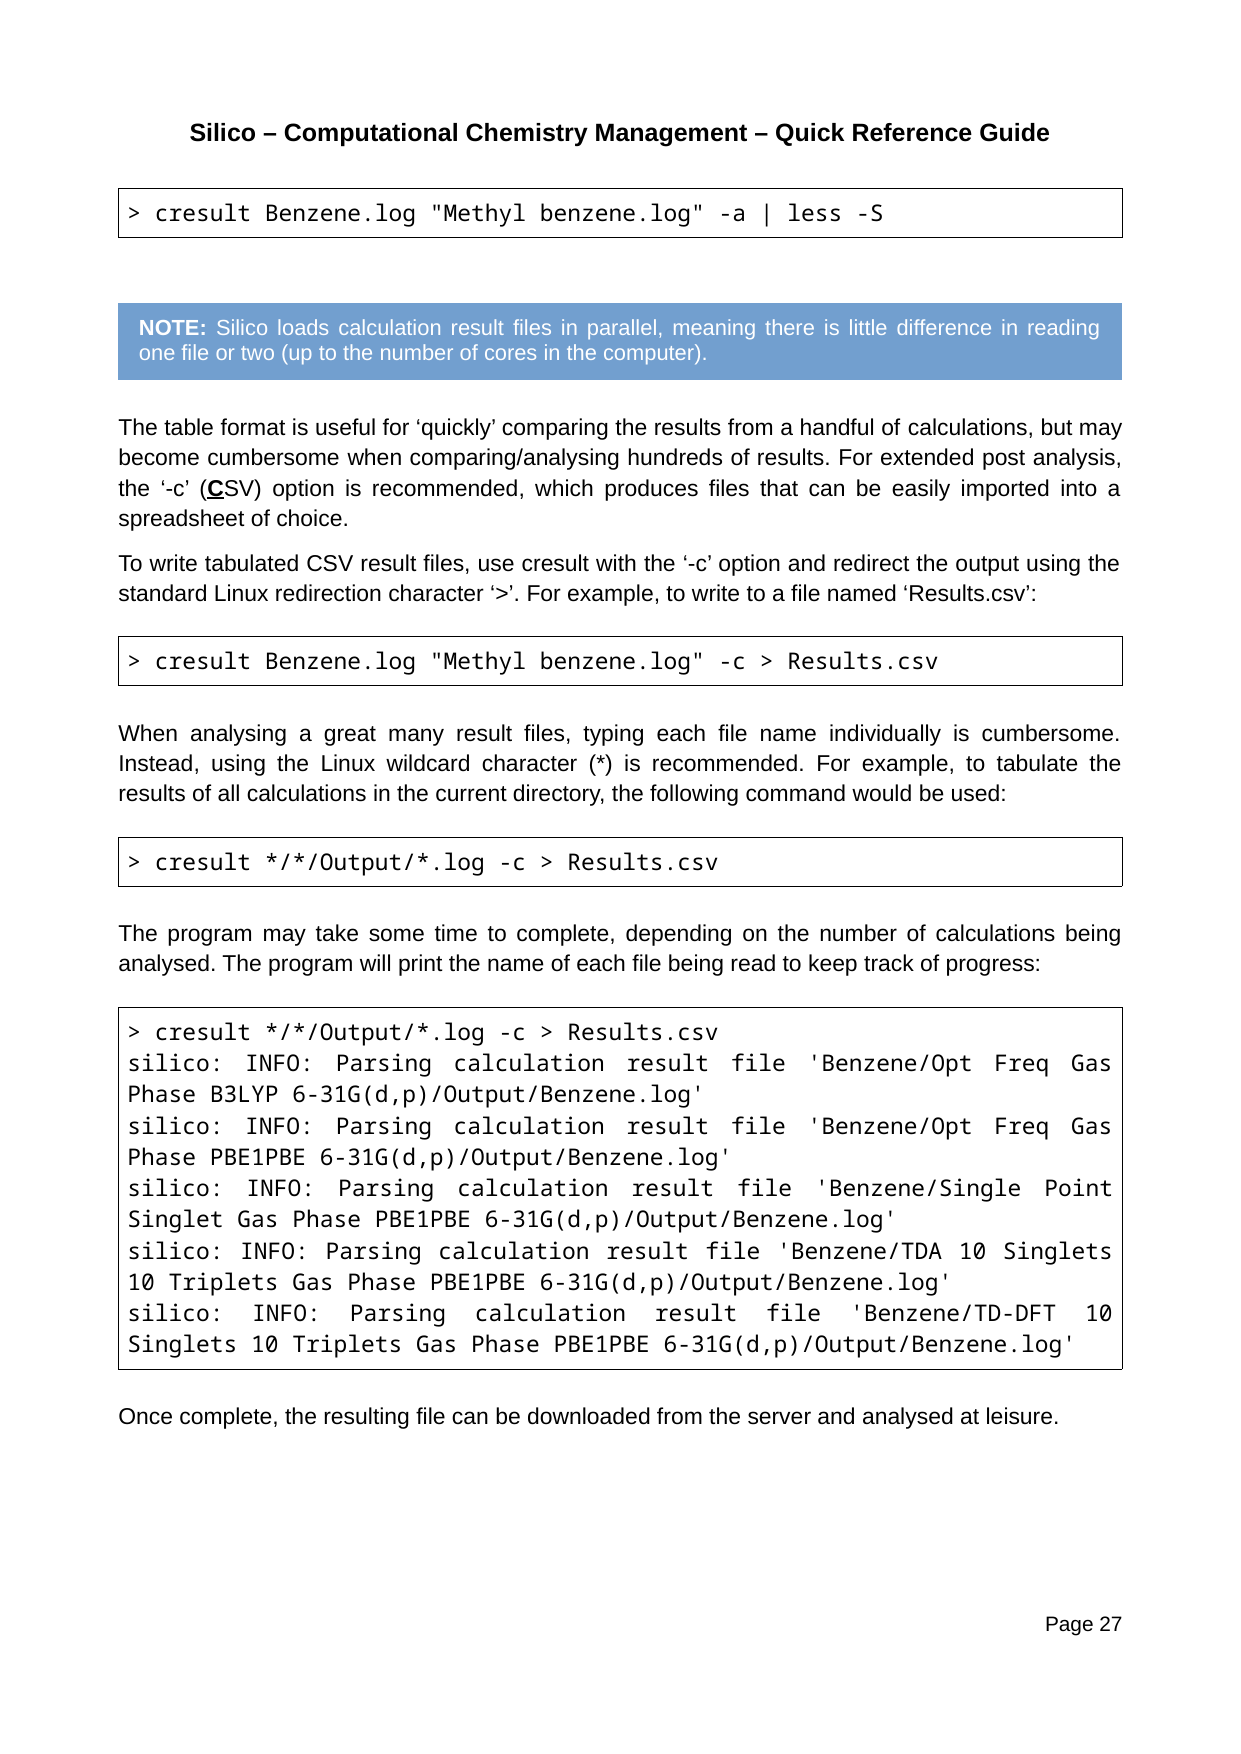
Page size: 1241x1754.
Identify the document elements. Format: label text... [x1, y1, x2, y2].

text The table format is useful for ‘quickly’ comparing the results from a handful of calculations, but may become cumbersome when comparing/analysing hundreds of results. For extended post analysis, the ‘-c’ (CSV) option is recommended, which produces files that can be easily imported into a spreadsheet of choice. [118, 380, 1122, 531]
text NOTE: Silico loads calculation result files in parallel, meaning there is little difference in reading one file or two (up to the number of cores in the computer). [139, 315, 1101, 365]
text [118, 624, 1122, 636]
text [119, 838, 1122, 886]
text [118, 995, 1122, 1007]
text silico: INFO: Parsing calculation result file 'Benzene/TDA 10 Singlets 10 Triplets Gas Phase PBE1PBE 6-31G(d,p)/Output/Benzene.log' [127, 1235, 1113, 1297]
text Once complete, the resulting file can be downloaded from the server and analysed at leisure. [118, 1370, 1122, 1429]
text When analysing a great many result files, typing each file name individually is cumbersome. Instead, using the Linux wildcard character (*) is recommended. For example, to tabulate the results of all calculations in the current directory, the following command would be used: [118, 686, 1122, 806]
text silico: INFO: Parsing calculation result file 'Benzene/Opt Freq Gas Phase PBE1PBE 6-31G(d,p)/Output/Benzene.log' [127, 1110, 1113, 1172]
text > cresult */*/Output/*.log -c > Results.csv [127, 846, 1113, 877]
text silico: INFO: Parsing calculation result file 'Benzene/Opt Freq Gas Phase B3LYP 6-31G(d,p)/Output/Benzene.log' [127, 1047, 1113, 1110]
text [119, 637, 1122, 685]
text [118, 825, 1122, 837]
text > cresult Benzene.log "Methyl benzene.log" -c > Results.csv [127, 645, 1113, 677]
text The program may take some time to complete, depending on the number of calculations being analysed. The program will print the name of each file being read to keep track of progress: [118, 887, 1122, 977]
text > cresult */*/Output/*.log -c > Results.csv [127, 1016, 1113, 1047]
text silico: INFO: Parsing calculation result file 'Benzene/Single Point Singlet Gas Phase PBE1PBE 6-31G(d,p)/Output/Benzene.log' [127, 1172, 1113, 1235]
text To write tabulated CSV result files, use cresult with the ‘-c’ option and redirect the output using the standard Linux redirection character ‘>’. For example, to write to a file named ‘Results.csv’: [118, 549, 1122, 606]
text > cresult Benzene.log "Methyl benzene.log" -a | less -S [127, 197, 1113, 228]
text [119, 1008, 1122, 1369]
text silico: INFO: Parsing calculation result file 'Benzene/TD-DFT 10 Singlets 10 Triplets Gas Phase PBE1PBE 6-31G(d,p)/Output/Benzene.log' [127, 1297, 1113, 1360]
